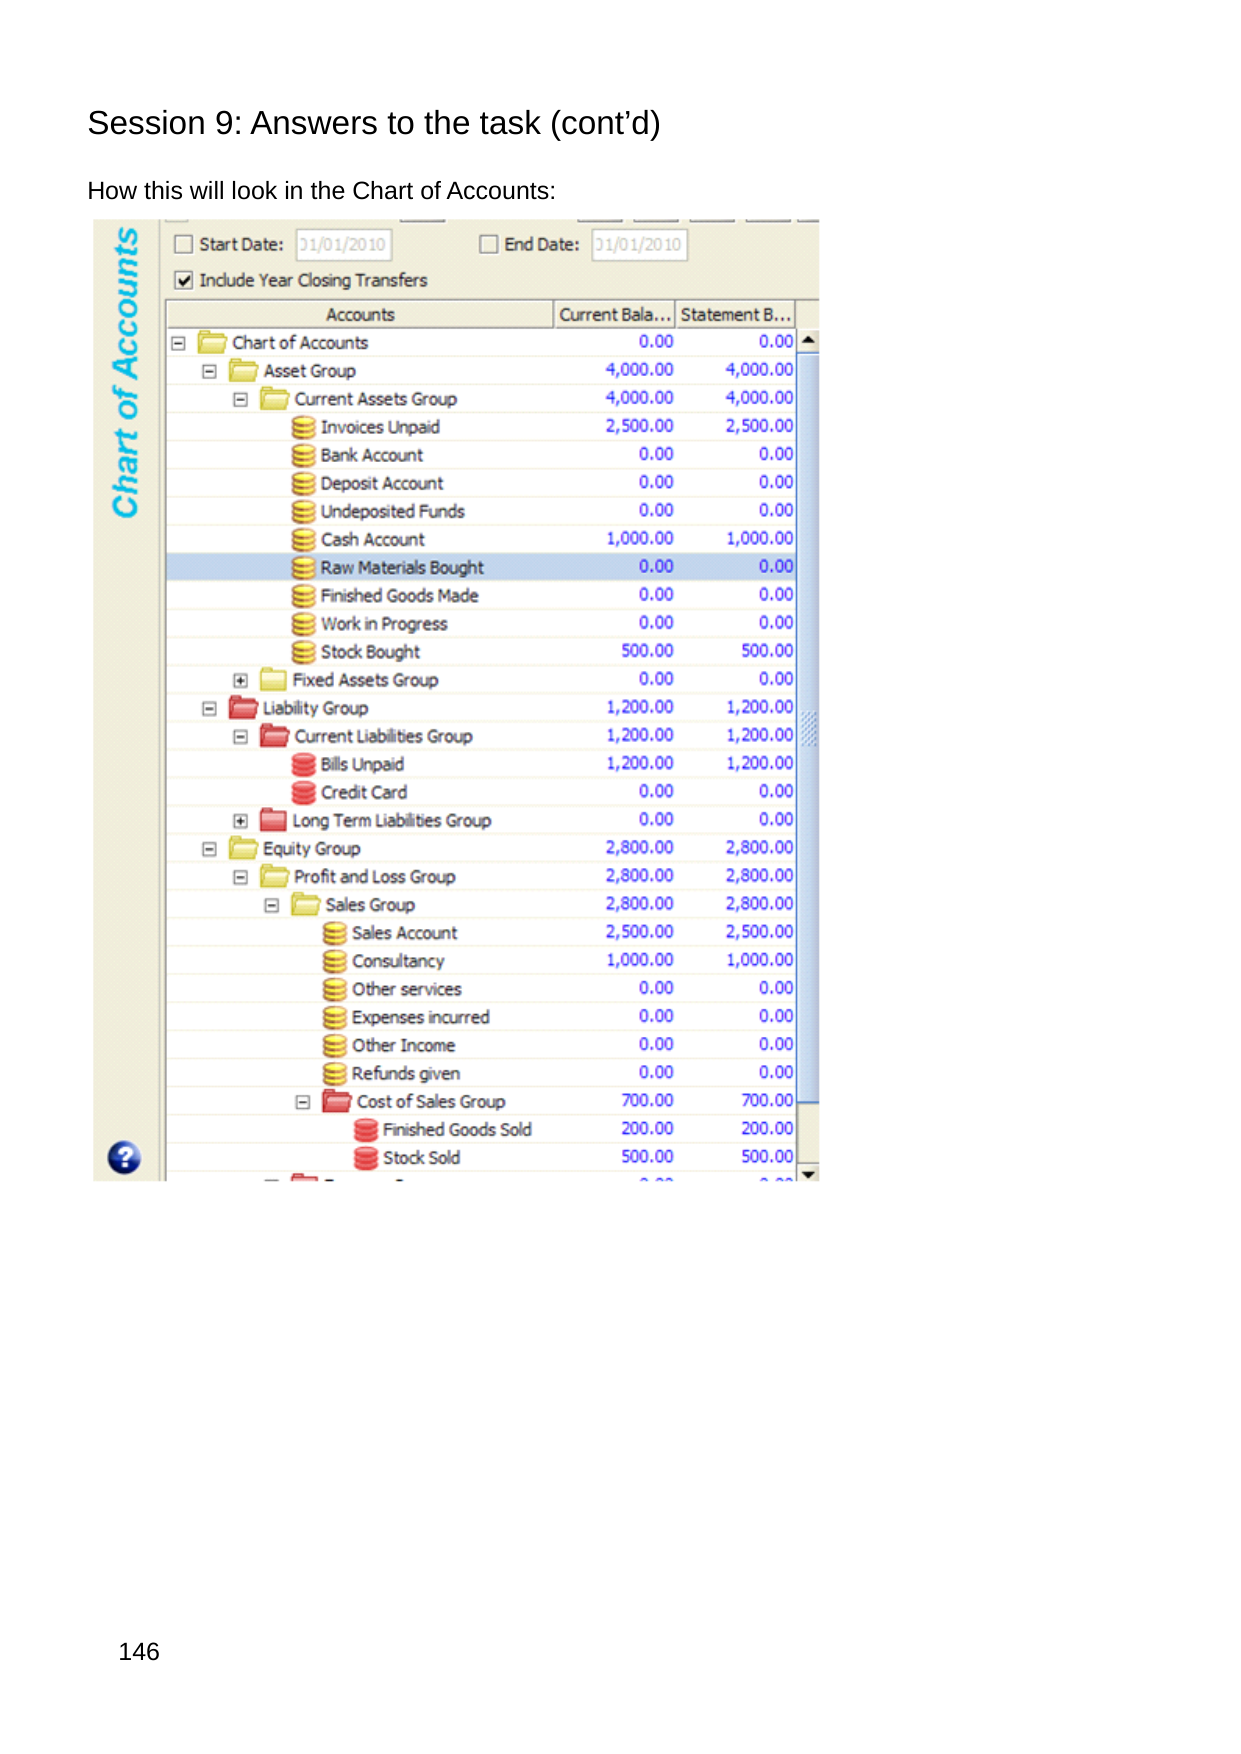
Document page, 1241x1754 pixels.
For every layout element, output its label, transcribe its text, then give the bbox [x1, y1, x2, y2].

text How this will look in the Chart of Accounts: [87, 176, 1152, 204]
picture [92, 218, 820, 1183]
text Session 9: Answers to the task (cont’d) [87, 103, 1152, 142]
